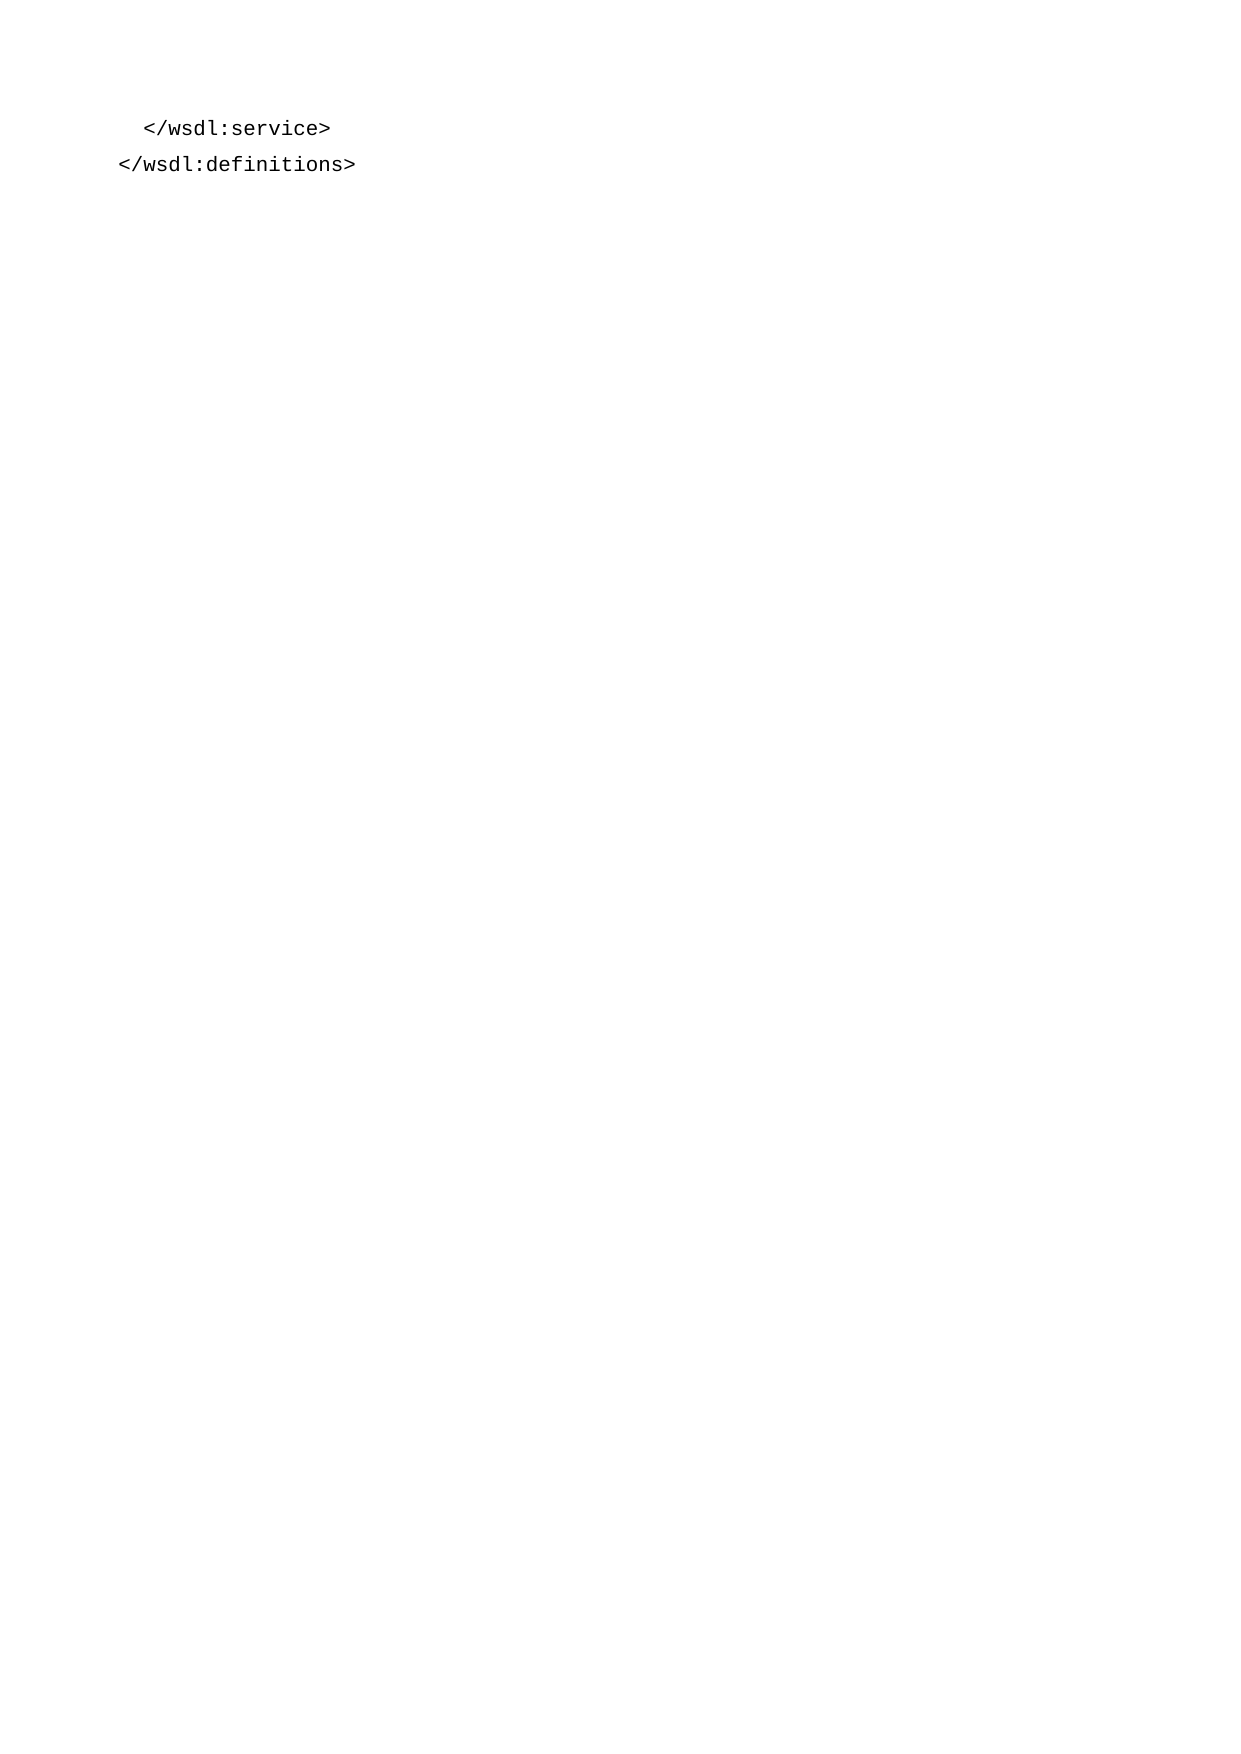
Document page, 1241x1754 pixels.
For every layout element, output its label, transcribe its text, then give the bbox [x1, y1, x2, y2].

text </wsdl:service> [118, 118, 1122, 142]
text </wsdl:definitions> [118, 154, 1122, 178]
